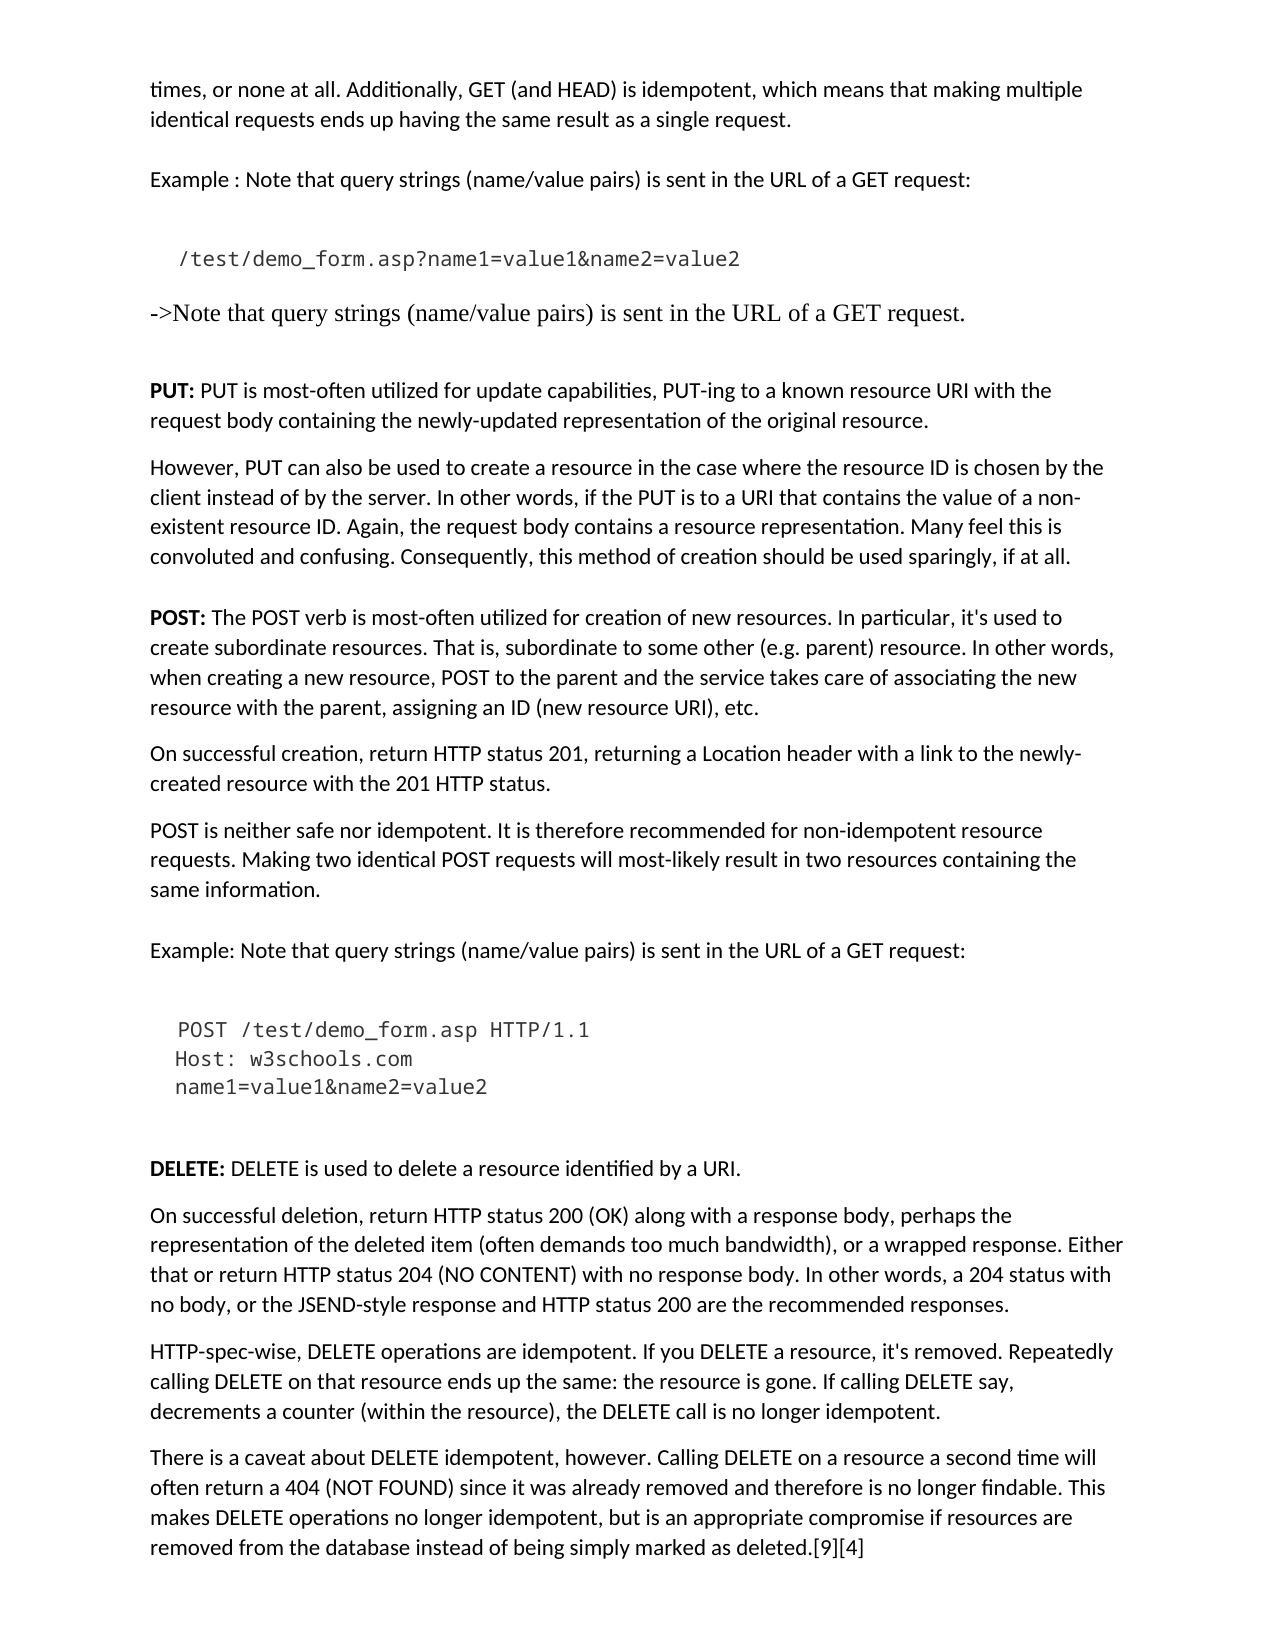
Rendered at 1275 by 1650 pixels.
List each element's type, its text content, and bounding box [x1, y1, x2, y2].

text ->Note that query strings (name/value pairs) is sent in the URL of a GET request. [150, 298, 1125, 327]
text DELETE: DELETE is used to delete a resource identified by a URI. [150, 1154, 1125, 1182]
text HTTP-spec-wise, DELETE operations are idempotent. If you DELETE a resource, it's removed. Repeatedly calling DELETE on that resource ends up the same: the resource is gone. If calling DELETE say, decrements a counter (within the resource), the DELETE call is no longer idempotent. [150, 1337, 1125, 1425]
text POST is neither safe nor idempotent. It is therefore recommended for non-idempotent resource requests. Making two identical POST requests will most-likely result in two resources containing the same information. Example: Note that query strings (name/value pairs) is sent in the URL of a GET request: [150, 816, 1125, 994]
text On successful creation, return HTTP status 201, returning a Location header with a link to the newly-created resource with the 201 HTTP status. [150, 739, 1125, 797]
text POST /test/demo_form.asp HTTP/1.1 Host: w3schools.com name1=value1&name2=value2 [150, 1013, 1125, 1129]
text PUT: PUT is most-often utilized for update capabilities, PUT-ing to a known resource URI with the request body containing the newly-updated representation of the original resource. [150, 346, 1125, 434]
text /test/demo_form.asp?name1=value1&name2=value2 [150, 242, 1125, 273]
text times, or none at all. Additionally, GET (and HEAD) is idempotent, which means that making multiple identical requests ends up having the same result as a single request. Example : Note that query strings (name/value pairs) is sent in the URL of a GET request: [150, 75, 1125, 223]
text On successful deletion, return HTTP status 200 (OK) along with a response body, perhaps the representation of the deleted item (often demands too much bandwidth), or a wrapped response. Either that or return HTTP status 204 (NO CONTENT) with no response body. In other words, a 204 status with no body, or the JSEND-style response and HTTP status 200 are the recommended responses. [150, 1201, 1125, 1318]
text There is a caveat about DELETE idempotent, however. Calling DELETE on a resource a second time will often return a 404 (NOT FOUND) since it was already removed and therefore is no longer findable. This makes DELETE operations no longer idempotent, but is an appropriate compromise if resources are removed from the database instead of being simply marked as deleted.[9][4] [150, 1443, 1125, 1561]
text However, PUT can also be used to create a resource in the case where the resource ID is chosen by the client instead of by the server. In other words, if the PUT is to a URI that contains the value of a non-existent resource ID. Again, the request body contains a resource representation. Many feel this is convoluted and confusing. Consequently, this method of creation should be used sparingly, if at all. POST: The POST verb is most-often utilized for creation of new resources. In particular, it's used to create subordinate resources. That is, subordinate to some other (e.g. parent) resource. In other words, when creating a new resource, POST to the parent and the service takes care of associating the new resource with the parent, assigning an ID (new resource URI), etc. [150, 453, 1125, 721]
